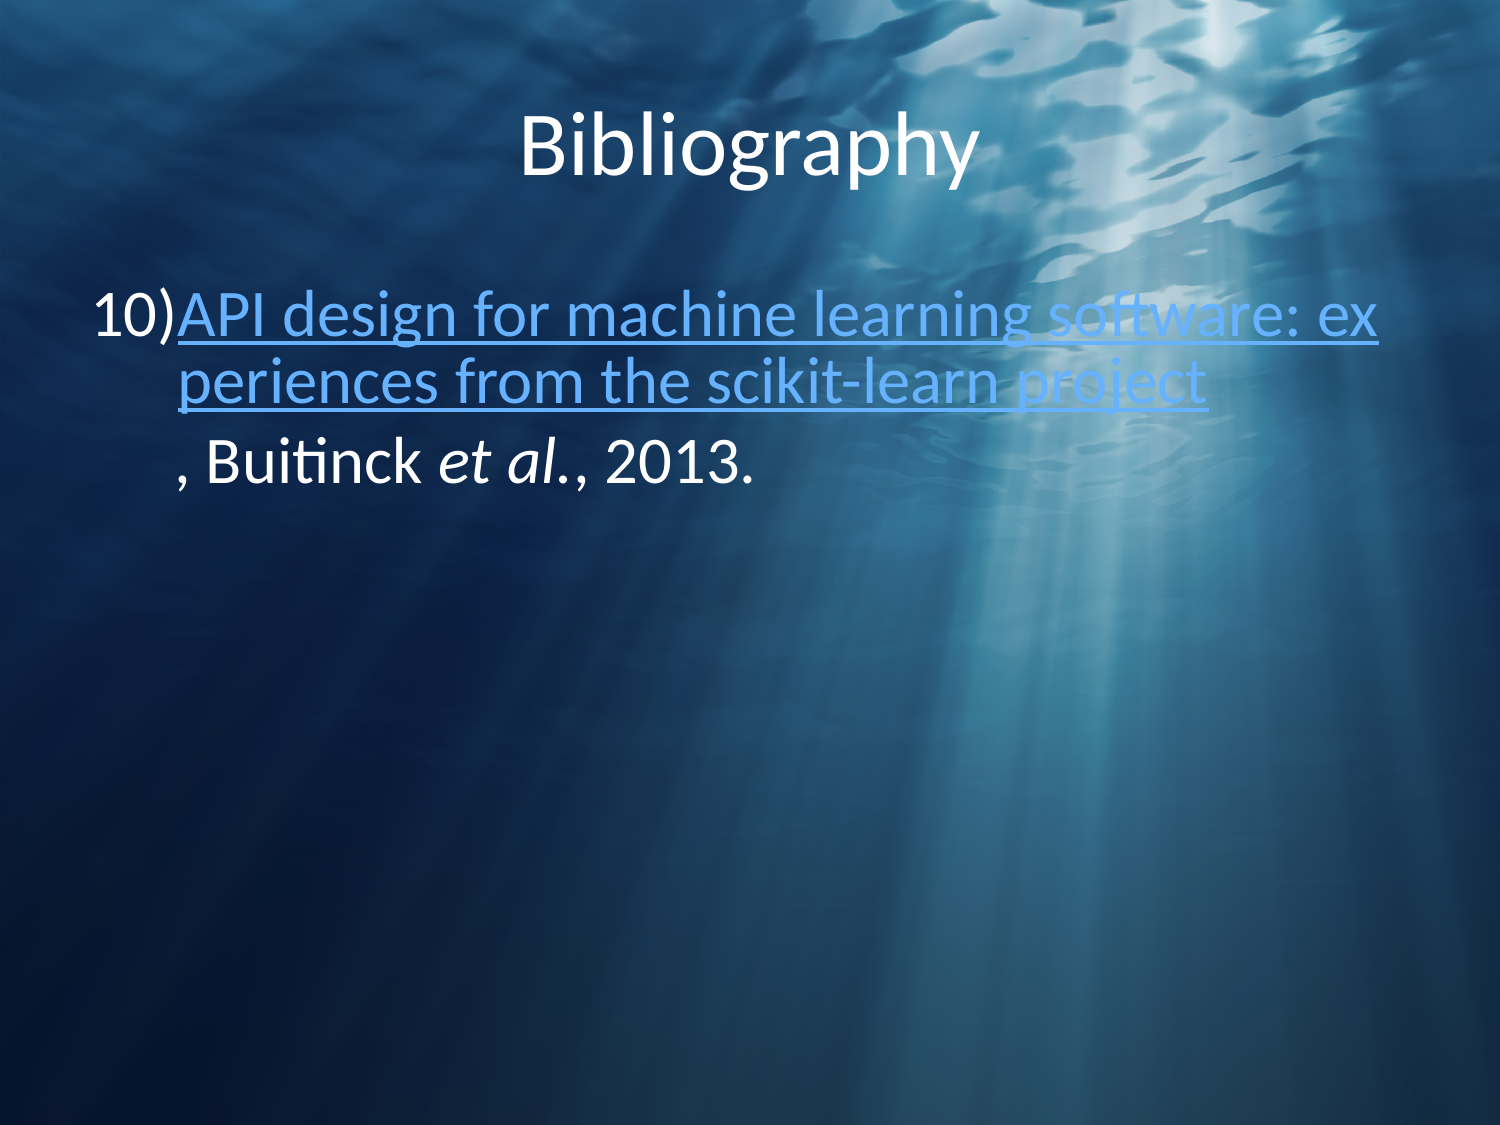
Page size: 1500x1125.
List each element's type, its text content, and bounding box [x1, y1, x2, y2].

title Bibliography [75, 45, 1425, 233]
picture [0, 0, 1500, 1125]
list API design for machine learning software: experiences from the scikit-learn project, Buitinck et al., 2013. [75, 262, 1425, 1005]
